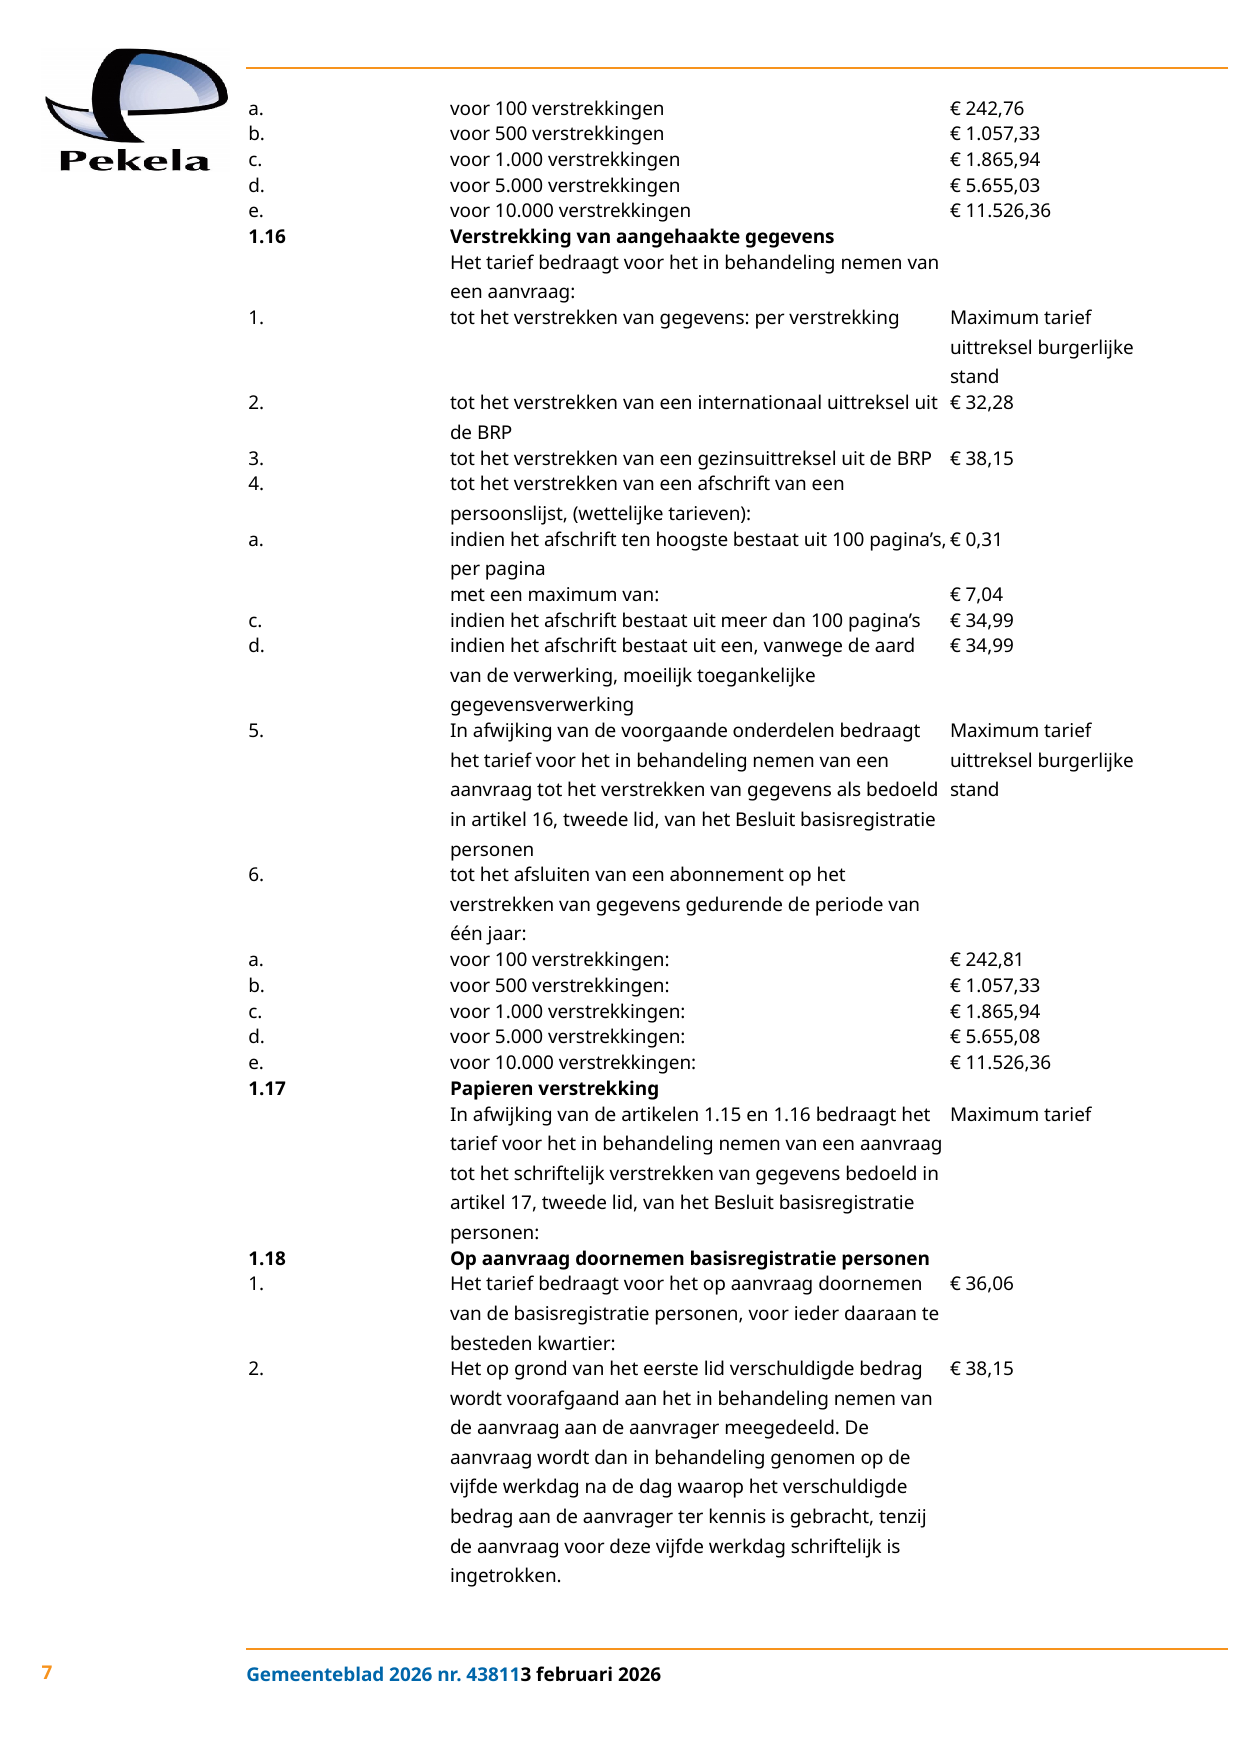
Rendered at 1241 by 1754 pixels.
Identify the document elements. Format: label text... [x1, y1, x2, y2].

table_cell 1.17 [248, 1075, 450, 1101]
table_cell Maximum tarief uittreksel burgerlijke stand [950, 305, 1152, 389]
table_cell € 1.057,33 [950, 972, 1152, 998]
table_cell tot het afsluiten van een abonnement op het verstrekken van gegevens gedurende de periode van één jaar: [450, 861, 950, 946]
table_cell 6. [248, 861, 450, 946]
table_cell tot het verstrekken van een internationaal uittreksel uit de BRP [450, 389, 950, 445]
table_cell indien het afschrift bestaat uit meer dan 100 pagina’s [450, 607, 950, 632]
table_cell tot het verstrekken van een afschrift van een persoonslijst, (wettelijke tarieven): [450, 470, 950, 526]
table_cell 3. [248, 445, 450, 470]
table_cell € 11.526,36 [950, 1049, 1152, 1075]
table_cell In afwijking van de voorgaande onderdelen bedraagt het tarief voor het in behandeling nemen van een aanvraag tot het verstrekken van gegevens als bedoeld in artikel 16, tweede lid, van het Besluit basisregistratie personen [450, 718, 950, 861]
table_cell [950, 1245, 1152, 1271]
table_cell a. [248, 946, 450, 972]
table_cell voor 10.000 verstrekkingen: [450, 1049, 950, 1075]
table_cell a. [248, 95, 450, 121]
table_cell € 1.057,33 [950, 121, 1152, 146]
table_cell [248, 1101, 450, 1245]
table_cell tot het verstrekken van gegevens: per verstrekking [450, 305, 950, 389]
table_cell voor 5.000 verstrekkingen: [450, 1024, 950, 1049]
table_cell Papieren verstrekking [450, 1075, 950, 1101]
table_cell € 5.655,08 [950, 1024, 1152, 1049]
table_cell Het tarief bedraagt voor het op aanvraag doornemen van de basisregistratie personen, voor ieder daaraan te besteden kwartier: [450, 1271, 950, 1355]
table_cell 1. [248, 1271, 450, 1355]
table_cell € 1.865,94 [950, 146, 1152, 172]
table_cell € 38,15 [950, 1355, 1152, 1588]
table_cell € 34,99 [950, 607, 1152, 632]
table_cell Maximum tarief [950, 1101, 1152, 1245]
table_cell [950, 861, 1152, 946]
table_cell a. [248, 526, 450, 581]
table_cell € 242,81 [950, 946, 1152, 972]
table_cell In afwijking van de artikelen 1.15 en 1.16 bedraagt het tarief voor het in behandeling nemen van een aanvraag tot het schriftelijk verstrekken van gegevens bedoeld in artikel 17, tweede lid, van het Besluit basisregistratie personen: [450, 1101, 950, 1245]
table_cell [950, 470, 1152, 526]
table_cell € 36,06 [950, 1271, 1152, 1355]
table_cell [248, 249, 450, 304]
table_cell c. [248, 146, 450, 172]
table_cell b. [248, 121, 450, 146]
table_cell € 1.865,94 [950, 998, 1152, 1023]
table_cell voor 1.000 verstrekkingen: [450, 998, 950, 1023]
table_cell € 242,76 [950, 95, 1152, 121]
table_cell 1. [248, 305, 450, 389]
table_cell Maximum tarief uittreksel burgerlijke stand [950, 718, 1152, 861]
table_cell [950, 224, 1152, 249]
table_cell e. [248, 1049, 450, 1075]
table_cell d. [248, 172, 450, 198]
table_cell Verstrekking van aangehaakte gegevens [450, 224, 950, 249]
table_cell voor 1.000 verstrekkingen [450, 146, 950, 172]
table_cell voor 100 verstrekkingen: [450, 946, 950, 972]
table_cell c. [248, 998, 450, 1023]
table_cell 2. [248, 1355, 450, 1588]
table_cell € 5.655,03 [950, 172, 1152, 198]
table_cell € 38,15 [950, 445, 1152, 470]
table_cell [950, 1075, 1152, 1101]
table_cell 1.16 [248, 224, 450, 249]
table_cell Het tarief bedraagt voor het in behandeling nemen van een aanvraag: [450, 249, 950, 304]
table_cell 5. [248, 718, 450, 861]
table_cell b. [248, 972, 450, 998]
table_cell tot het verstrekken van een gezinsuittreksel uit de BRP [450, 445, 950, 470]
table_cell 4. [248, 470, 450, 526]
table_cell voor 100 verstrekkingen [450, 95, 950, 121]
table_cell Het op grond van het eerste lid verschuldigde bedrag wordt voorafgaand aan het in behandeling nemen van de aanvraag aan de aanvrager meegedeeld. De aanvraag wordt dan in behandeling genomen op de vijfde werkdag na de dag waarop het verschuldigde bedrag aan de aanvrager ter kennis is gebracht, tenzij de aanvraag voor deze vijfde werkdag schriftelijk is ingetrokken. [450, 1355, 950, 1588]
table_cell € 32,28 [950, 389, 1152, 445]
table_cell [950, 249, 1152, 304]
table_cell met een maximum van: [450, 581, 950, 607]
table_cell € 7,04 [950, 581, 1152, 607]
table_cell € 34,99 [950, 633, 1152, 717]
table_cell indien het afschrift ten hoogste bestaat uit 100 pagina’s, per pagina [450, 526, 950, 581]
table_cell d. [248, 1024, 450, 1049]
table_cell voor 500 verstrekkingen: [450, 972, 950, 998]
table_cell c. [248, 607, 450, 632]
table_cell 2. [248, 389, 450, 445]
picture [41, 47, 231, 172]
table_cell indien het afschrift bestaat uit een, vanwege de aard van de verwerking, moeilijk toegankelijke gegevensverwerking [450, 633, 950, 717]
table_cell d. [248, 633, 450, 717]
table_cell [248, 581, 450, 607]
table_cell € 0,31 [950, 526, 1152, 581]
table_cell voor 5.000 verstrekkingen [450, 172, 950, 198]
table_cell e. [248, 198, 450, 223]
table_cell Op aanvraag doornemen basisregistratie personen [450, 1245, 950, 1271]
table_cell € 11.526,36 [950, 198, 1152, 223]
table_cell voor 500 verstrekkingen [450, 121, 950, 146]
table_cell 1.18 [248, 1245, 450, 1271]
table_cell voor 10.000 verstrekkingen [450, 198, 950, 223]
